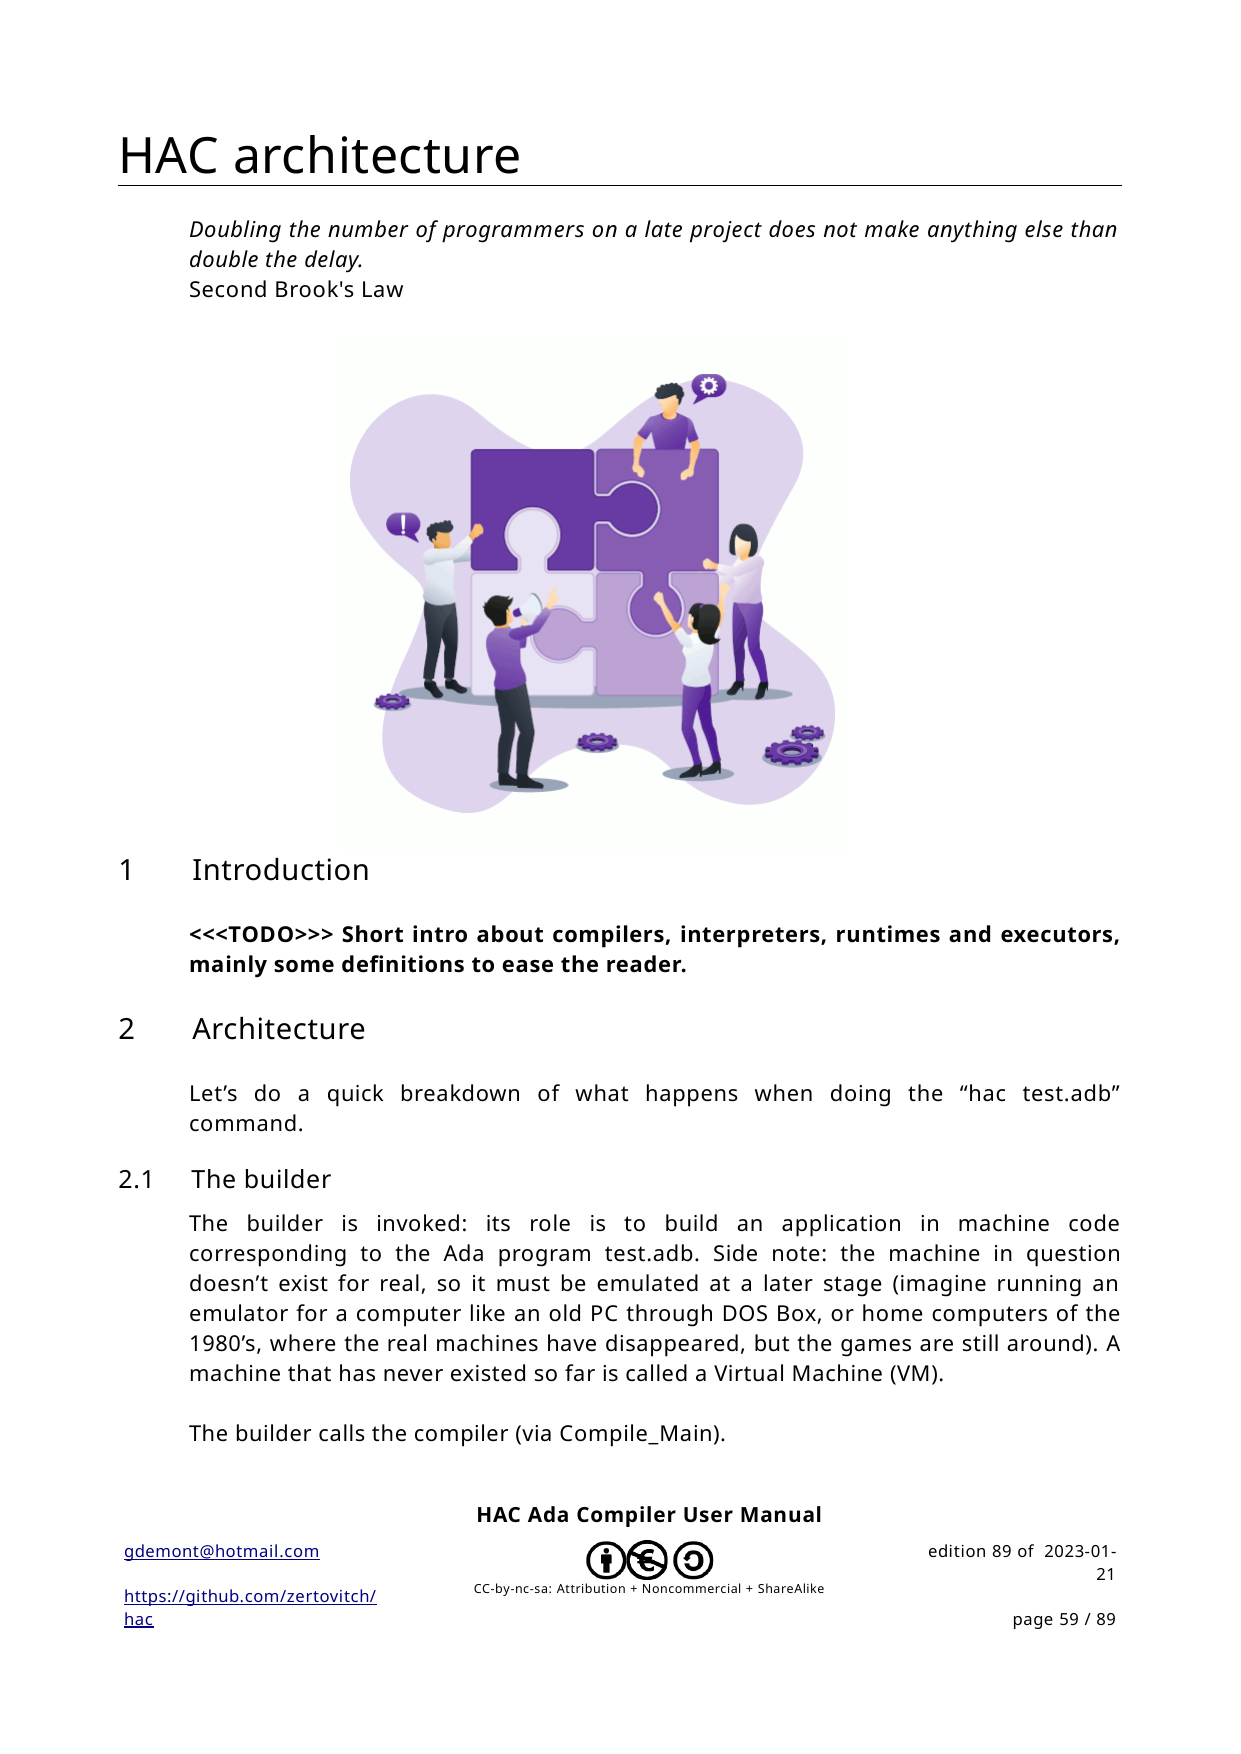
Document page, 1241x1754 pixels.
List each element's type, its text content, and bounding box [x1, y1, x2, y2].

subtitle Introduction [118, 850, 1122, 889]
subtitle HAC architecture [118, 118, 1122, 185]
text <<<TODO>>> Short intro about compilers, interpreters, runtimes and executors, mainly some definitions to ease the reader. [189, 919, 1122, 979]
text The builder is invoked: its role is to build an application in machine code corresponding to the Ada program test.adb. Side note: the machine in question doesn’t exist for real, so it must be emulated at a later stage (imagine running an emulator for a computer like an old PC through DOS Box, or home computers of the 1980’s, where the real machines have disappeared, but the games are still around). A machine that has never existed so far is called a Virtual Machine (VM). [189, 1207, 1122, 1387]
subtitle The builder [118, 1162, 1122, 1196]
picture [672, 1540, 714, 1580]
text Let’s do a quick breakdown of what happens when doing the “hac test.adb” command. [189, 1078, 1122, 1138]
picture [336, 337, 849, 850]
text Doubling the number of programmers on a late project does not make anything else than double the delay. [189, 214, 1122, 274]
text Second Brook's Law [189, 274, 1122, 304]
subtitle Architecture [118, 1009, 1122, 1048]
picture [585, 1540, 668, 1580]
text The builder calls the compiler (via Compile_Main). [189, 1417, 1122, 1447]
